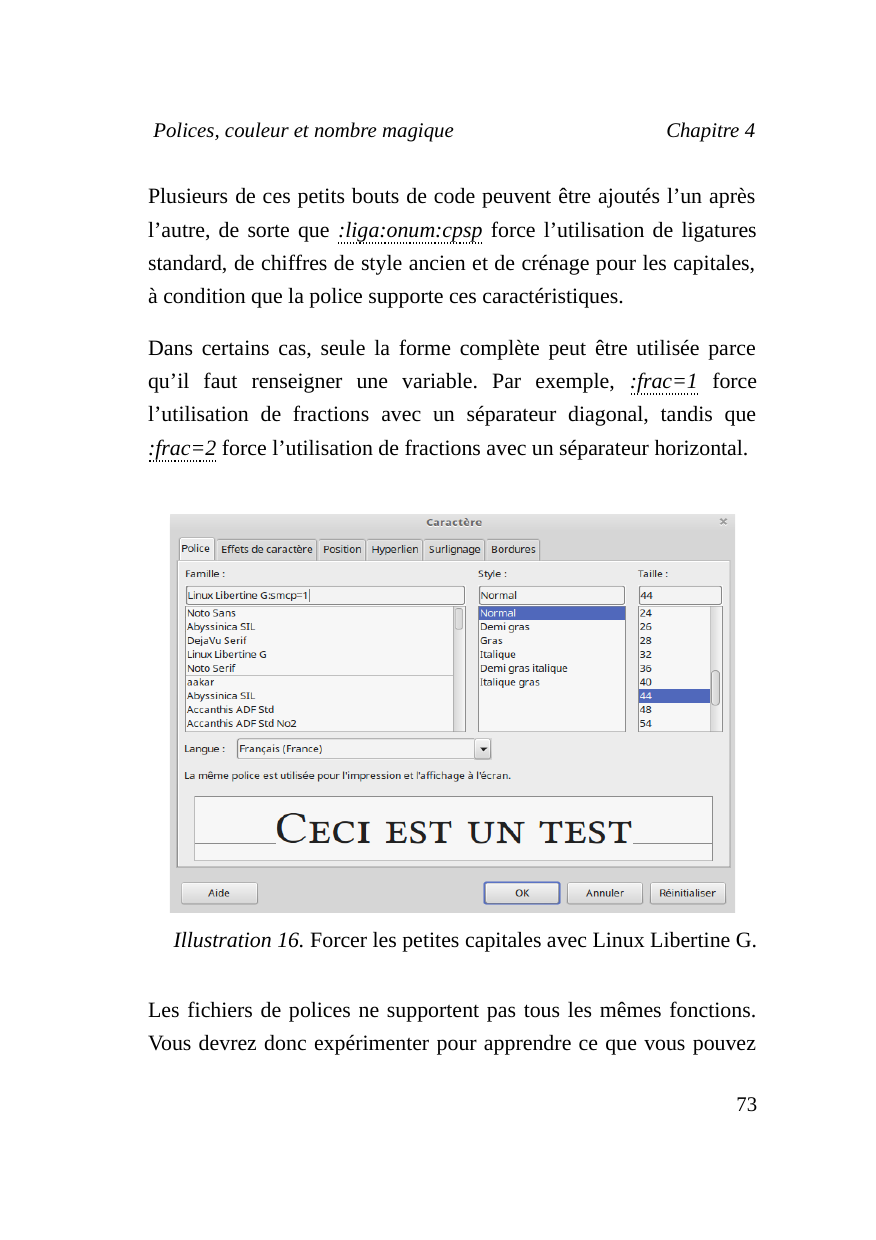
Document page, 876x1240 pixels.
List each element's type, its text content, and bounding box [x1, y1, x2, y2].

text Dans certains cas, seule la forme complète peut être utilisée parce qu’il faut renseigner une variable. Par exemple, :frac=1 force l’utilisation de fractions avec un séparateur diagonal, tandis que :frac=2 force l’utilisation de fractions avec un séparateur horizontal. [148, 328, 757, 462]
picture [169, 514, 736, 913]
text Les fichiers de polices ne supportent pas tous les mêmes fonctions. Vous devrez donc expérimenter pour apprendre ce que vous pouvez [148, 991, 757, 1057]
subtitle Forcer les petites capitales avec Linux Libertine G. [148, 927, 757, 953]
text Plusieurs de ces petits bouts de code peuvent être ajoutés l’un après l’autre, de sorte que :liga:onum:cpsp force l’utilisation de ligatures standard, de chiffres de style ancien et de crénage pour les capitales, à condition que la police supporte ces caractéristiques. [148, 177, 757, 311]
